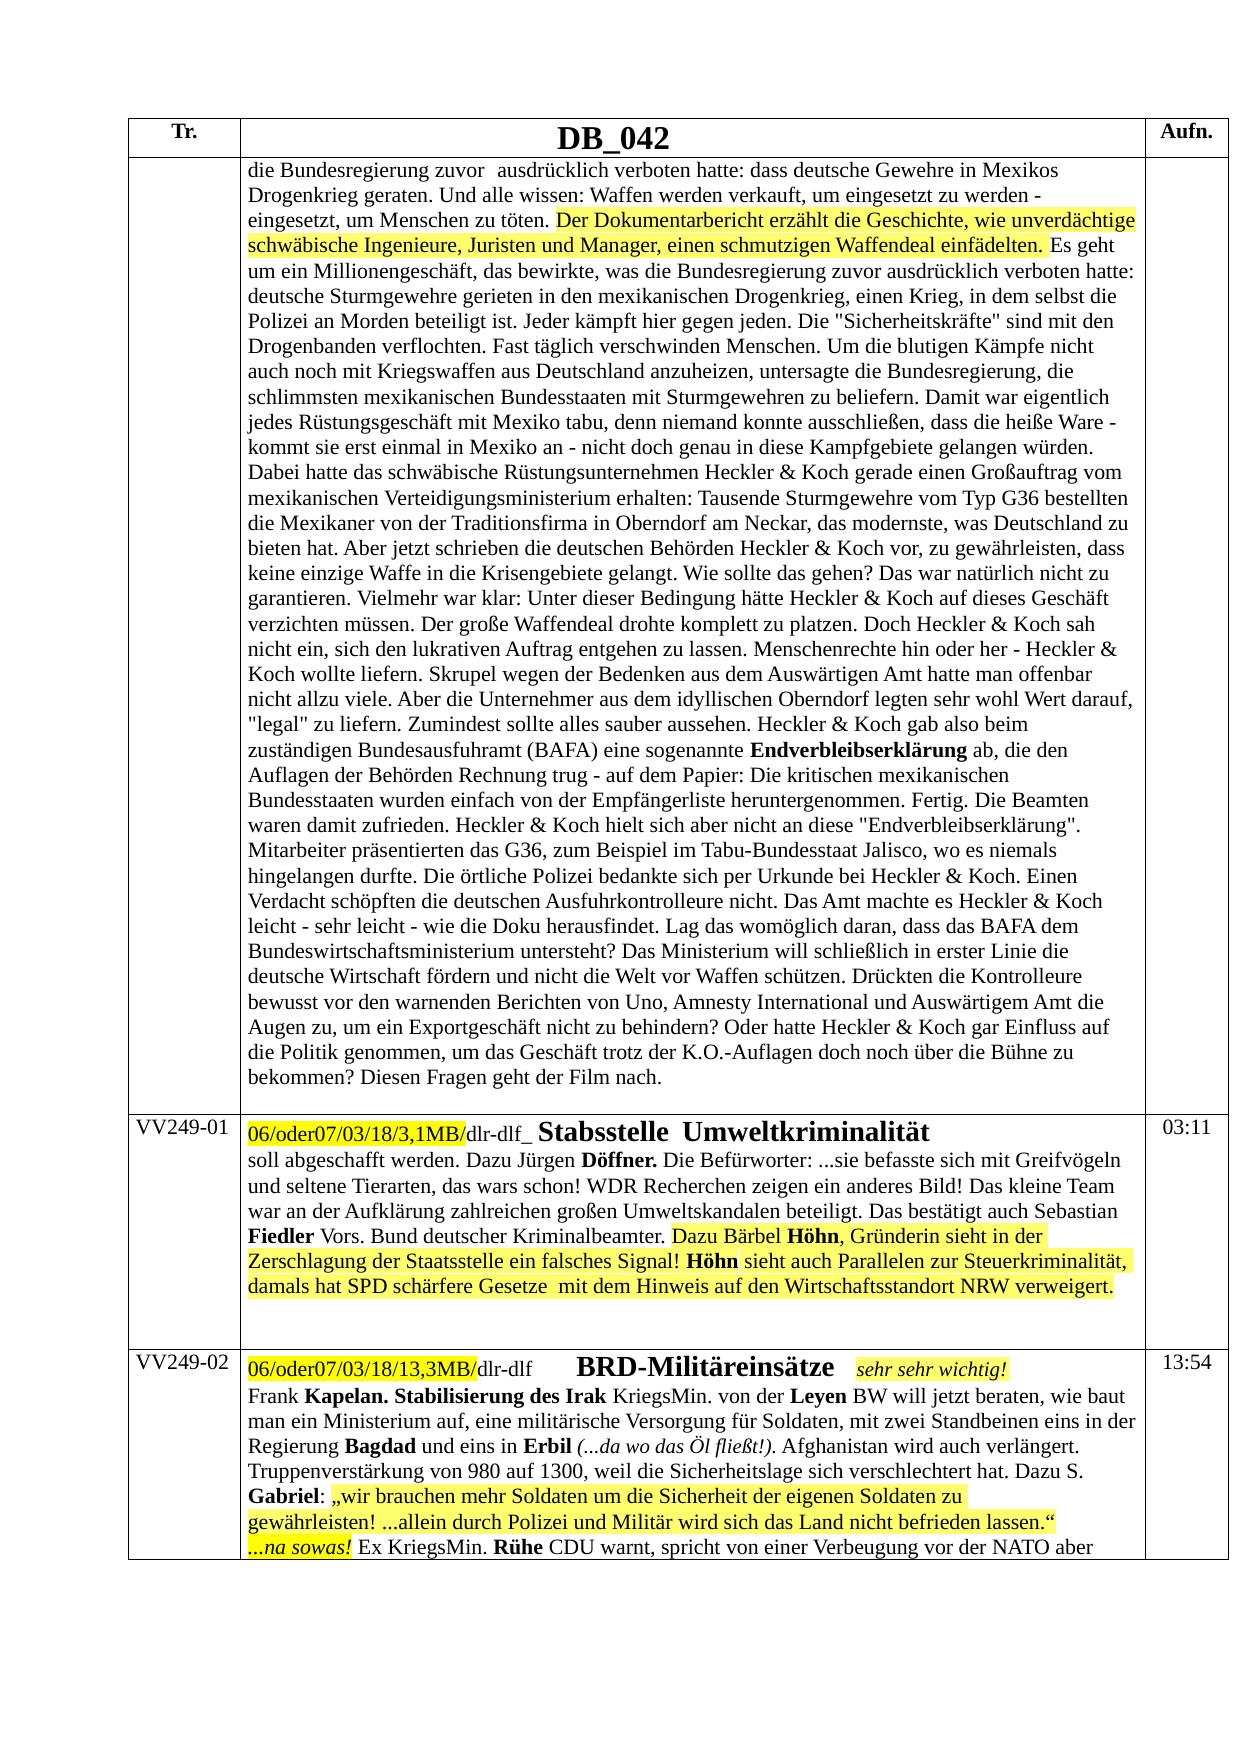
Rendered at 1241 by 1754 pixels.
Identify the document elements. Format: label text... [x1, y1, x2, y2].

table_cell [129, 158, 240, 1114]
table_cell 06/oder07/03/18/3,1MB/dlr-dlf_ Stabsstelle Umweltkriminalität soll abgeschafft werden. Dazu Jürgen Döffner. Die Befürworter: ...sie befasste sich mit Greifvögeln und seltene Tierarten, das wars schon! WDR Recherchen zeigen ein anderes Bild! Das kleine Team war an der Aufklärung zahlreichen großen Umweltskandalen beteiligt. Das bestätigt auch Sebastian Fiedler Vors. Bund deutscher Kriminalbeamter. Dazu Bärbel Höhn, Gründerin sieht in der Zerschlagung der Staatsstelle ein falsches Signal! Höhn sieht auch Parallelen zur Steuerkriminalität, damals hat SPD schärfere Gesetze mit dem Hinweis auf den Wirtschaftsstandort NRW verweigert. [241, 1115, 1145, 1349]
table_cell 06/oder07/03/18/13,3MB/dlr-dlf BRD-Militäreinsätze sehr sehr wichtig! Frank Kapelan. Stabilisierung des Irak KriegsMin. von der Leyen BW will jetzt beraten, wie baut man ein Ministerium auf, eine militärische Versorgung für Soldaten, mit zwei Standbeinen eins in der Regierung Bagdad und eins in Erbil (...da wo das Öl fließt!). Afghanistan wird auch verlängert. Truppenverstärkung von 980 auf 1300, weil die Sicherheitslage sich verschlechtert hat. Dazu S. Gabriel: „wir brauchen mehr Soldaten um die Sicherheit der eigenen Soldaten zu gewährleisten! ...allein durch Polizei und Militär wird sich das Land nicht befrieden lassen.“ ...na sowas! Ex KriegsMin. Rühe CDU warnt, spricht von einer Verbeugung vor der NATO aber [241, 1350, 1145, 1559]
table_cell die Bundesregierung zuvor ausdrücklich verboten hatte: dass deutsche Gewehre in Mexikos Drogenkrieg geraten. Und alle wissen: Waffen werden verkauft, um eingesetzt zu werden - eingesetzt, um Menschen zu töten. Der Dokumentarbericht erzählt die Geschichte, wie unverdächtige schwäbische Ingenieure, Juristen und Manager, einen schmutzigen Waffendeal einfädelten. Es geht um ein Millionengeschäft, das bewirkte, was die Bundesregierung zuvor ausdrücklich verboten hatte: deutsche Sturmgewehre gerieten in den mexikanischen Drogenkrieg, einen Krieg, in dem selbst die Polizei an Morden beteiligt ist. Jeder kämpft hier gegen jeden. Die "Sicherheitskräfte" sind mit den Drogenbanden verflochten. Fast täglich verschwinden Menschen. Um die blutigen Kämpfe nicht auch noch mit Kriegswaffen aus Deutschland anzuheizen, untersagte die Bundesregierung, die schlimmsten mexikanischen Bundesstaaten mit Sturmgewehren zu beliefern. Damit war eigentlich jedes Rüstungsgeschäft mit Mexiko tabu, denn niemand konnte ausschließen, dass die heiße Ware - kommt sie erst einmal in Mexiko an - nicht doch genau in diese Kampfgebiete gelangen würden. Dabei hatte das schwäbische Rüstungsunternehmen Heckler & Koch gerade einen Großauftrag vom mexikanischen Verteidigungsministerium erhalten: Tausende Sturmgewehre vom Typ G36 bestellten die Mexikaner von der Traditionsfirma in Oberndorf am Neckar, das modernste, was Deutschland zu bieten hat. Aber jetzt schrieben die deutschen Behörden Heckler & Koch vor, zu gewährleisten, dass keine einzige Waffe in die Krisengebiete gelangt. Wie sollte das gehen? Das war natürlich nicht zu garantieren. Vielmehr war klar: Unter dieser Bedingung hätte Heckler & Koch auf dieses Geschäft verzichten müssen. Der große Waffendeal drohte komplett zu platzen. Doch Heckler & Koch sah nicht ein, sich den lukrativen Auftrag entgehen zu lassen. Menschenrechte hin oder her - Heckler & Koch wollte liefern. Skrupel wegen der Bedenken aus dem Auswärtigen Amt hatte man offenbar nicht allzu viele. Aber die Unternehmer aus dem idyllischen Oberndorf legten sehr wohl Wert darauf, "legal" zu liefern. Zumindest sollte alles sauber aussehen. Heckler & Koch gab also beim zuständigen Bundesausfuhramt (BAFA) eine sogenannte Endverbleibserklärung ab, die den Auflagen der Behörden Rechnung trug - auf dem Papier: Die kritischen mexikanischen Bundesstaaten wurden einfach von der Empfängerliste heruntergenommen. Fertig. Die Beamten waren damit zufrieden. Heckler & Koch hielt sich aber nicht an diese "Endverbleibserklärung". Mitarbeiter präsentierten das G36, zum Beispiel im Tabu-Bundesstaat Jalisco, wo es niemals hingelangen durfte. Die örtliche Polizei bedankte sich per Urkunde bei Heckler & Koch. Einen Verdacht schöpften die deutschen Ausfuhrkontrolleure nicht. Das Amt machte es Heckler & Koch leicht - sehr leicht - wie die Doku herausfindet. Lag das womöglich daran, dass das BAFA dem Bundeswirtschaftsministerium untersteht? Das Ministerium will schließlich in erster Linie die deutsche Wirtschaft fördern und nicht die Welt vor Waffen schützen. Drückten die Kontrolleure bewusst vor den warnenden Berichten von Uno, Amnesty International und Auswärtigem Amt die Augen zu, um ein Exportgeschäft nicht zu behindern? Oder hatte Heckler & Koch gar Einfluss auf die Politik genommen, um das Geschäft trotz der K.O.-Auflagen doch noch über die Bühne zu bekommen? Diesen Fragen geht der Film nach. [241, 158, 1145, 1114]
table_header DB_042 [241, 119, 1145, 157]
table_cell 13:54 [1146, 1350, 1228, 1559]
table_cell 03:11 [1146, 1115, 1228, 1349]
table_header Aufn. [1146, 119, 1228, 157]
table_header Tr. [129, 119, 240, 157]
table_cell VV249-01 [129, 1115, 240, 1349]
table_cell [1146, 158, 1228, 1114]
table_cell VV249-02 [129, 1350, 240, 1559]
